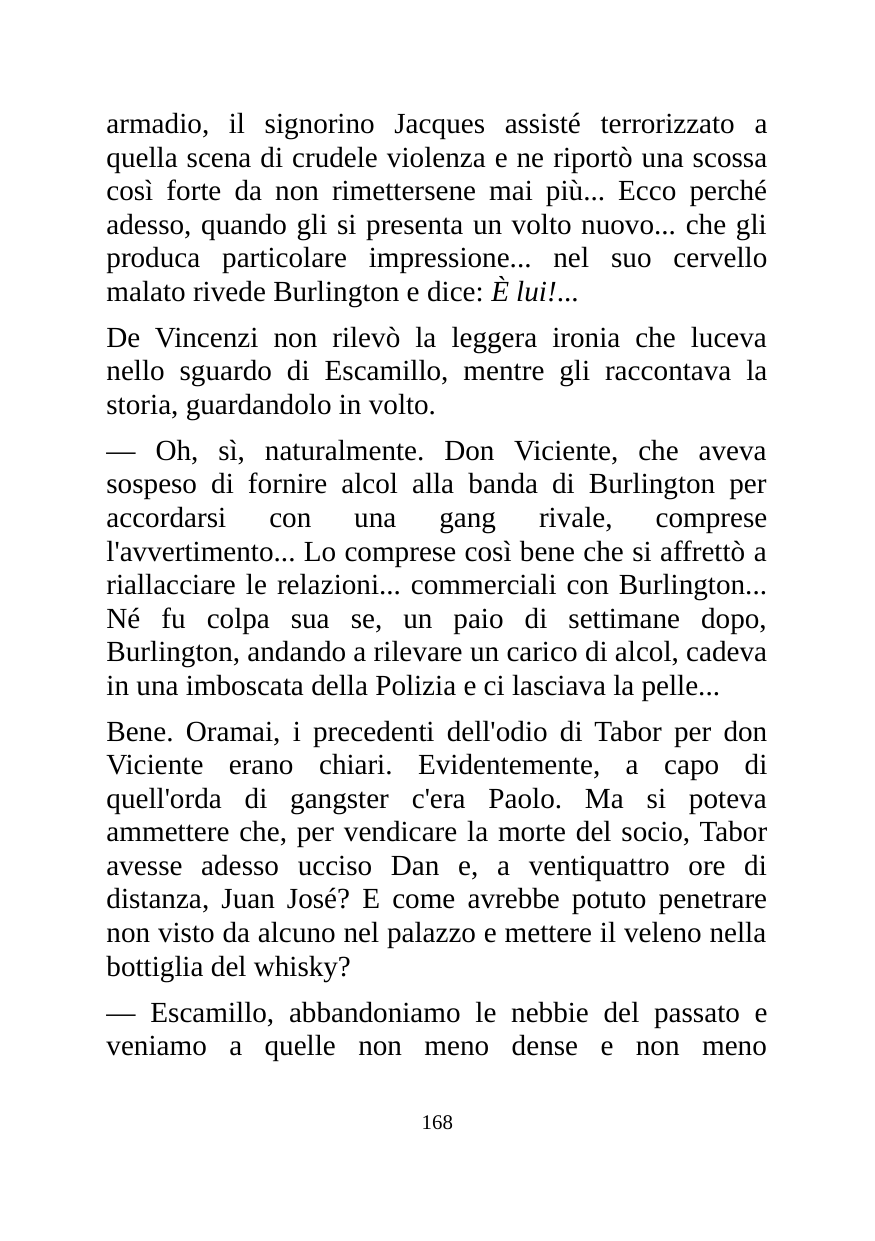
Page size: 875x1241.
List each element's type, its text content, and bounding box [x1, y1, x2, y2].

text — Escamillo, abbandoniamo le nebbie del passato e veniamo a quelle non meno dense e non meno [106, 995, 768, 1062]
text — Oh, sì, naturalmente. Don Viciente, che aveva sospeso di fornire alcol alla banda di Burlington per accordarsi con una gang rivale, comprese l'avvertimento... Lo comprese così bene che si affrettò a riallacciare le relazioni... commerciali con Burlington... Né fu colpa sua se, un paio di settimane dopo, Burlington, andando a rilevare un carico di alcol, cadeva in una imboscata della Polizia e ci lasciava la pelle... [106, 433, 768, 701]
text Bene. Oramai, i precedenti dell'odio di Tabor per don Viciente erano chiari. Evidentemente, a capo di quell'orda di gangster c'era Paolo. Ma si poteva ammettere che, per vendicare la morte del socio, Tabor avesse adesso ucciso Dan e, a ventiquattro ore di distanza, Juan José? E come avrebbe potuto penetrare non visto da alcuno nel palazzo e mettere il veleno nella bottiglia del whisky? [106, 714, 768, 982]
text armadio, il signorino Jacques assisté terrorizzato a quella scena di crudele violenza e ne riportò una scossa così forte da non rimettersene mai più... Ecco perché adesso, quando gli si presenta un volto nuovo... che gli produca particolare impressione... nel suo cervello malato rivede Burlington e dice: È lui!... [106, 106, 768, 307]
text De Vincenzi non rilevò la leggera ironia che luceva nello sguardo di Escamillo, mentre gli raccontava la storia, guardandolo in volto. [106, 320, 768, 421]
